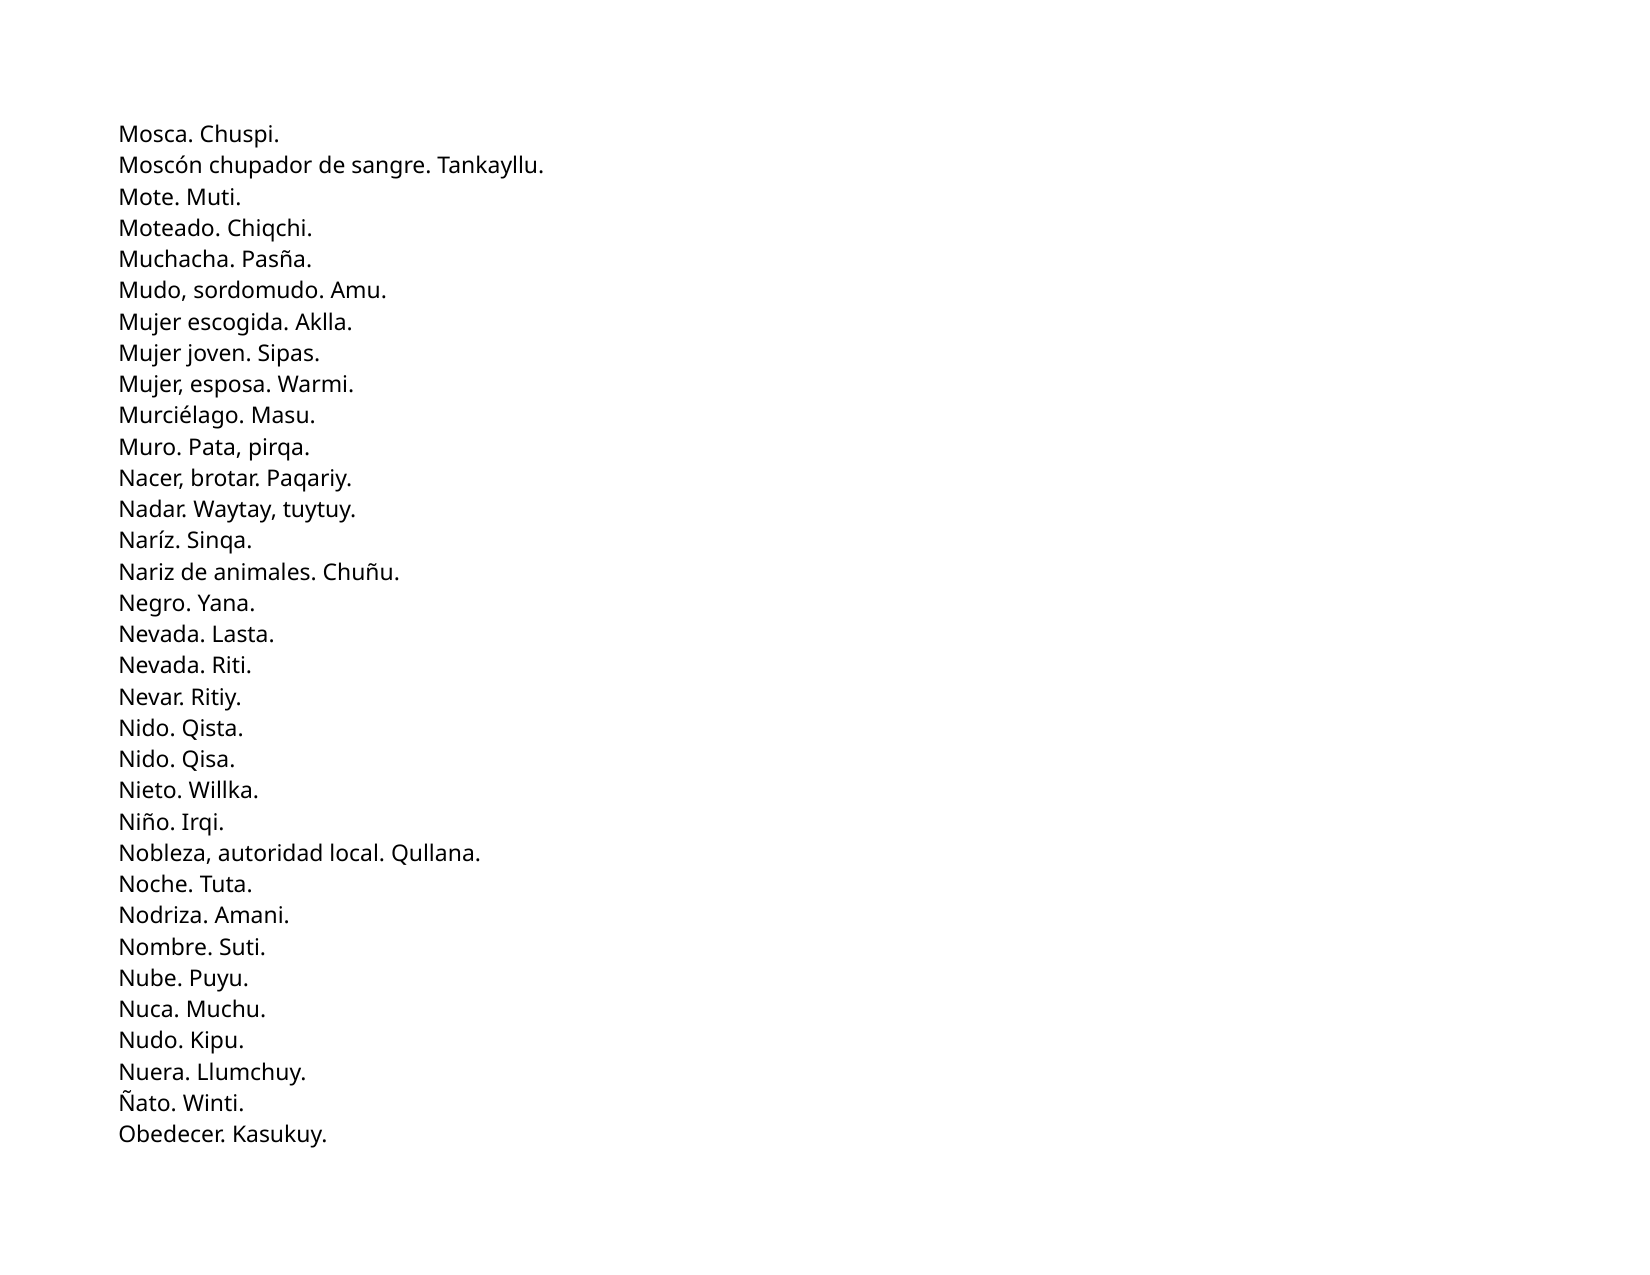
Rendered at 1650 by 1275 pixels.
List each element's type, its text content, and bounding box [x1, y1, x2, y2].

text Nevada. Riti. [118, 649, 1532, 681]
text Obedecer. Kasukuy. [118, 1118, 1532, 1149]
text Mudo, sordomudo. Amu. [118, 274, 1532, 306]
text Nodriza. Amani. [118, 899, 1532, 931]
text Nido. Qisa. [118, 743, 1532, 774]
text Nevar. Ritiy. [118, 681, 1532, 712]
text Nombre. Suti. [118, 931, 1532, 962]
text Ñato. Winti. [118, 1087, 1532, 1118]
text Murciélago. Masu. [118, 399, 1532, 431]
text Nevada. Lasta. [118, 618, 1532, 649]
text Naríz. Sinqa. [118, 524, 1532, 556]
text Mujer joven. Sipas. [118, 337, 1532, 368]
text Muro. Pata, pirqa. [118, 431, 1532, 462]
text Mosca. Chuspi. [118, 118, 1532, 149]
text Nuca. Muchu. [118, 993, 1532, 1024]
text Mujer, esposa. Warmi. [118, 368, 1532, 399]
text Nudo. Kipu. [118, 1024, 1532, 1056]
text Nobleza, autoridad local. Qullana. [118, 837, 1532, 868]
text Moscón chupador de sangre. Tankayllu. [118, 149, 1532, 181]
text Mujer escogida. Aklla. [118, 306, 1532, 337]
text Muchacha. Pasña. [118, 243, 1532, 274]
text Nadar. Waytay, tuytuy. [118, 493, 1532, 524]
text Nacer, brotar. Paqariy. [118, 462, 1532, 493]
text Nuera. Llumchuy. [118, 1056, 1532, 1087]
text Moteado. Chiqchi. [118, 212, 1532, 243]
text Nieto. Willka. [118, 774, 1532, 806]
text Noche. Tuta. [118, 868, 1532, 899]
text Niño. Irqi. [118, 806, 1532, 837]
text Mote. Muti. [118, 181, 1532, 212]
text Negro. Yana. [118, 587, 1532, 618]
text Nube. Puyu. [118, 962, 1532, 993]
text Nido. Qista. [118, 712, 1532, 743]
text Nariz de animales. Chuñu. [118, 556, 1532, 587]
